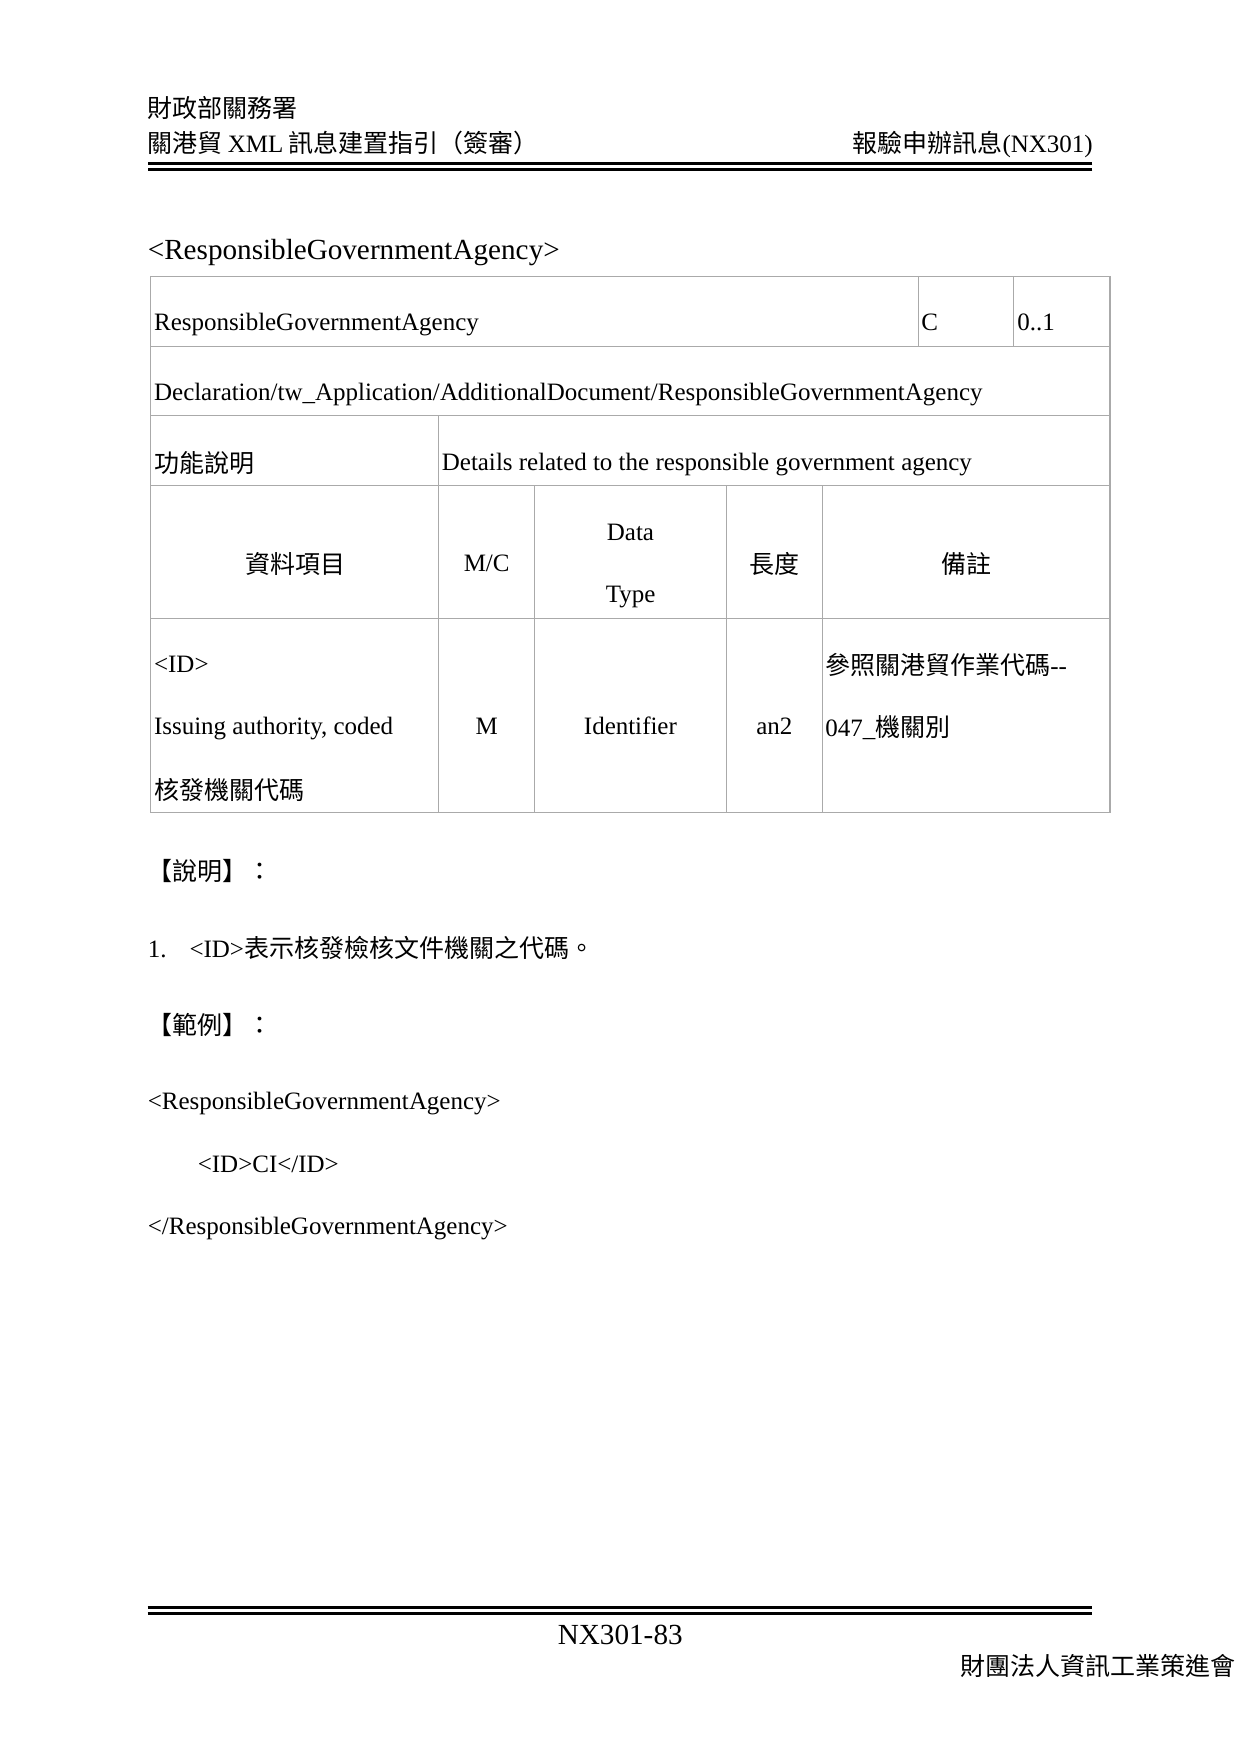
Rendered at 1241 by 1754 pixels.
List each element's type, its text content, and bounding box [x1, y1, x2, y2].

table_cell Declaration/tw_Application/AdditionalDocument/ResponsibleGovernmentAgency [151, 347, 1109, 415]
subtitle <ResponsibleGovernmentAgency> [148, 1059, 1092, 1122]
table_cell Identifier [535, 619, 726, 812]
table_cell M/C [439, 486, 534, 617]
table_cell 參照關港貿作業代碼--047_機關別 [823, 619, 1109, 812]
table_cell 功能說明 [151, 416, 438, 485]
list <ID>表示核發檢核文件機關之代碼。 [148, 905, 1092, 967]
table_cell <ID> Issuing authority, coded 核發機關代碼 [151, 619, 438, 812]
table_header ResponsibleGovernmentAgency [151, 277, 918, 346]
table_cell 資料項目 [151, 486, 438, 617]
table_header 0..1 [1014, 277, 1109, 346]
table_cell Details related to the responsible government agency [439, 416, 1109, 485]
text 【範例】： [148, 982, 1092, 1044]
table_cell M [439, 619, 534, 812]
table_cell an2 [727, 619, 822, 812]
subtitle <ResponsibleGovernmentAgency> [148, 207, 1092, 269]
table_cell Data Type [535, 486, 726, 617]
subtitle </ResponsibleGovernmentAgency> [148, 1184, 1092, 1247]
text <ID>CI</ID> [148, 1122, 1092, 1184]
text 【說明】： [148, 828, 1092, 890]
table_header C [919, 277, 1013, 346]
table_cell 備註 [823, 486, 1109, 617]
table_cell 長度 [727, 486, 822, 617]
